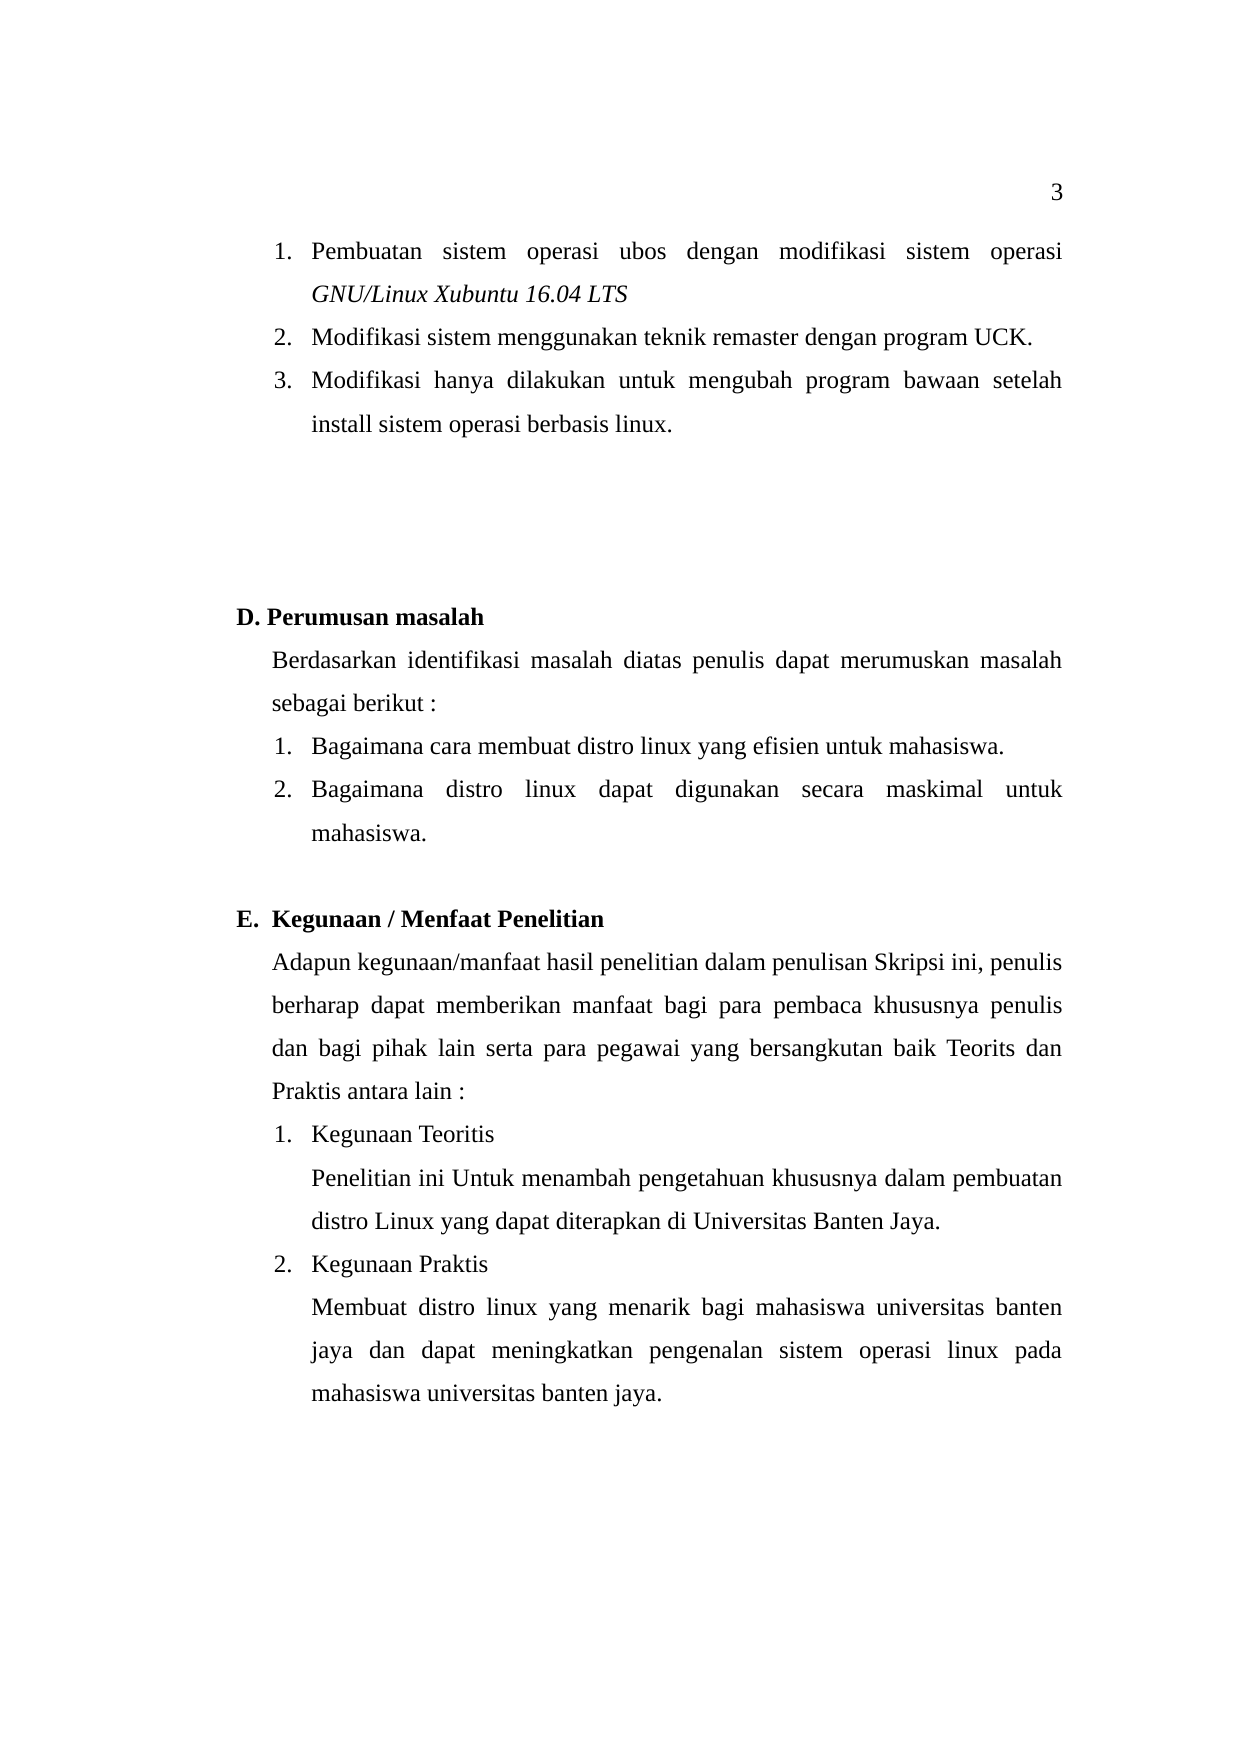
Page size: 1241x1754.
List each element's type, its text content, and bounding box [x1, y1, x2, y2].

text Berdasarkan identifikasi masalah diatas penulis dapat merumuskan masalah sebagai berikut : [272, 645, 1063, 717]
list Bagaimana cara membuat distro linux yang efisien untuk mahasiswa. [274, 731, 1063, 760]
text Adapun kegunaan/manfaat hasil penelitian dalam penulisan Skripsi ini, penulis berharap dapat memberikan manfaat bagi para pembaca khususnya penulis dan bagi pihak lain serta para pegawai yang bersangkutan baik Teorits dan Praktis antara lain : [272, 947, 1063, 1105]
list Modifikasi hanya dilakukan untuk mengubah program bawaan setelah install sistem operasi berbasis linux. [274, 366, 1063, 437]
list Modifikasi sistem menggunakan teknik remaster dengan program UCK. [274, 322, 1063, 351]
text E. Kegunaan / Menfaat Penelitian [236, 904, 1063, 933]
list Bagaimana distro linux dapat digunakan secara maskimal untuk mahasiswa. [274, 774, 1063, 846]
list Pembuatan sistem operasi ubos dengan modifikasi sistem operasi GNU/Linux Xubuntu 16.04 LTS [274, 236, 1063, 308]
list Kegunaan Teoritis [274, 1119, 1063, 1148]
list Membuat distro linux yang menarik bagi mahasiswa universitas banten jaya dan dapat meningkatkan pengenalan sistem operasi linux pada mahasiswa universitas banten jaya. [274, 1292, 1063, 1407]
text D. Perumusan masalah [236, 602, 1063, 631]
list Kegunaan Praktis [274, 1249, 1063, 1278]
list Penelitian ini Untuk menambah pengetahuan khususnya dalam pembuatan distro Linux yang dapat diterapkan di Universitas Banten Jaya. [274, 1163, 1063, 1234]
